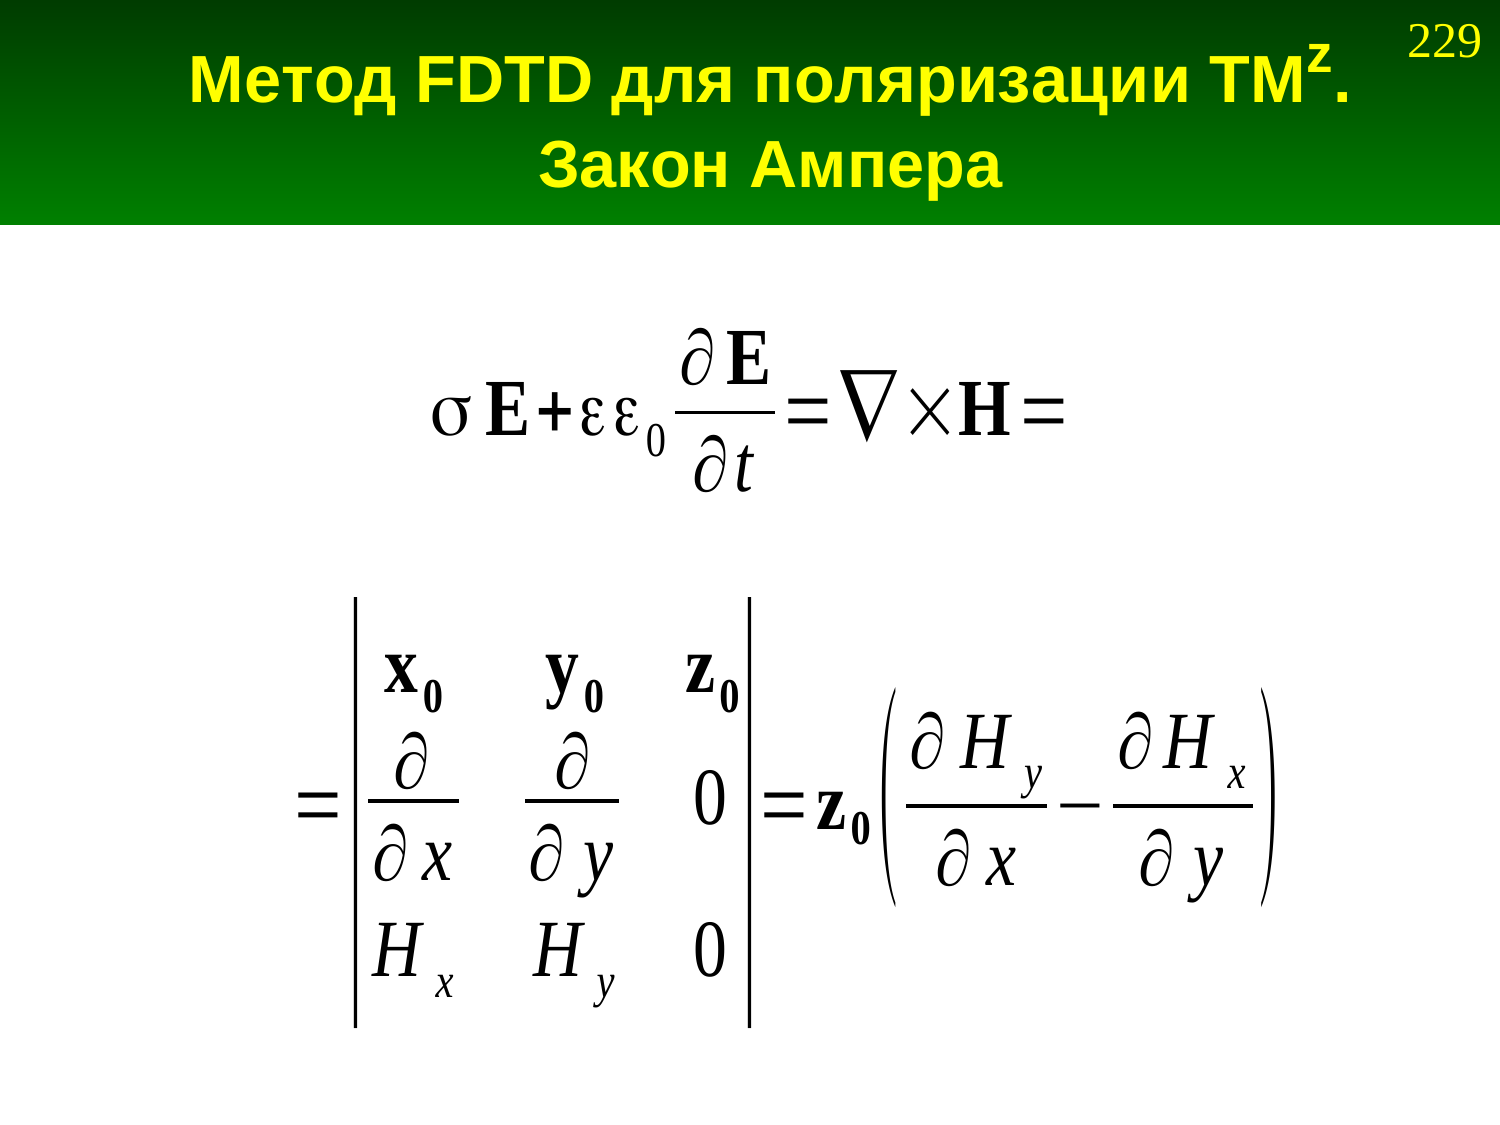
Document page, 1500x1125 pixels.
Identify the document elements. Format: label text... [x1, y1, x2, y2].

chart [413, 314, 1089, 508]
chart [274, 590, 1299, 1029]
title Метод FDTD для поляризации TMz. Закон Ампера [100, 2, 1441, 209]
